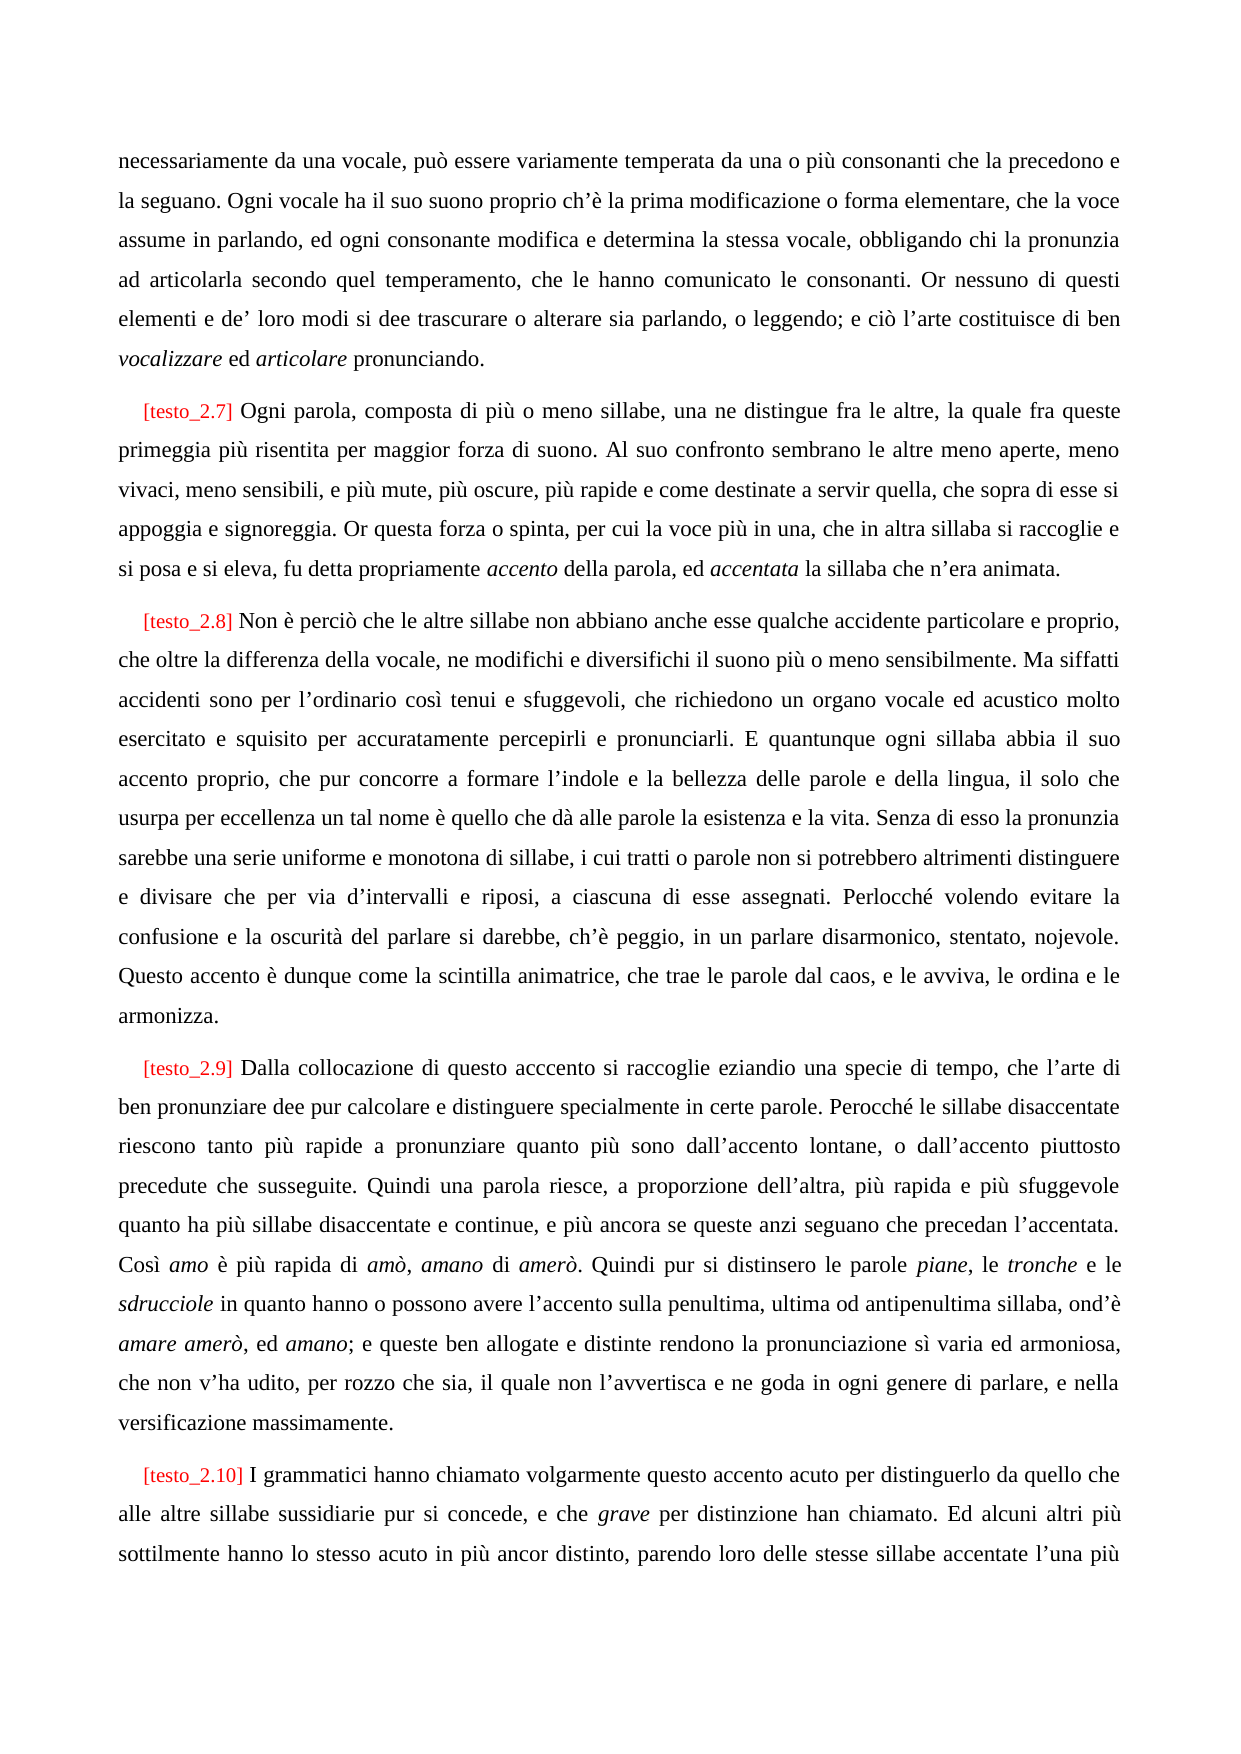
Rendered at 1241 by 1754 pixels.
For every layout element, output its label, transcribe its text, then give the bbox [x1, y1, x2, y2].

text [testo_2.10] I grammatici hanno chiamato volgarmente questo accento acuto per distinguerlo da quello che alle altre sillabe sussidiarie pur si concede, e che grave per distinzione han chiamato. Ed alcuni altri più sottilmente hanno lo stesso acuto in più ancor distinto, parendo loro delle stesse sillabe accentate l’una più [118, 1461, 1122, 1566]
text [testo_2.8] Non è perciò che le altre sillabe non abbiano anche esse qualche accidente particolare e proprio, che oltre la differenza della vocale, ne modifichi e diversifichi il suono più o meno sensibilmente. Ma siffatti accidenti sono per l’ordinario così tenui e sfuggevoli, che richiedono un organo vocale ed acustico molto esercitato e squisito per accuratamente percepirli e pronunciarli. E quantunque ogni sillaba abbia il suo accento proprio, che pur concorre a formare l’indole e la bellezza delle parole e della lingua, il solo che usurpa per eccellenza un tal nome è quello che dà alle parole la esistenza e la vita. Senza di esso la pronunzia sarebbe una serie uniforme e monotona di sillabe, i cui tratti o parole non si potrebbero altrimenti distinguere e divisare che per via d’intervalli e riposi, a ciascuna di esse assegnati. Perlocché volendo evitare la confusione e la oscurità del parlare si darebbe, ch’è peggio, in un parlare disarmonico, stentato, nojevole. Questo accento è dunque come la scintilla animatrice, che trae le parole dal caos, e le avviva, le ordina e le armonizza. [118, 607, 1122, 1028]
text necessariamente da una vocale, può essere variamente temperata da una o più consonanti che la precedono e la seguano. Ogni vocale ha il suo suono proprio ch’è la prima modificazione o forma elementare, che la voce assume in parlando, ed ogni consonante modifica e determina la stessa vocale, obbligando chi la pronunzia ad articolarla secondo quel temperamento, che le hanno comunicato le consonanti. Or nessuno di questi elementi e de’ loro modi si dee trascurare o alterare sia parlando, o leggendo; e ciò l’arte costituisce di ben vocalizzare ed articolare pronunciando. [118, 148, 1122, 371]
text [testo_2.7] Ogni parola, composta di più o meno sillabe, una ne distingue fra le altre, la quale fra queste primeggia più risentita per maggior forza di suono. Al suo confronto sembrano le altre meno aperte, meno vivaci, meno sensibili, e più mute, più oscure, più rapide e come destinate a servir quella, che sopra di esse si appoggia e signoreggia. Or questa forza o spinta, per cui la voce più in una, che in altra sillaba si raccoglie e si posa e si eleva, fu detta propriamente accento della parola, ed accentata la sillaba che n’era animata. [118, 397, 1122, 581]
text [testo_2.9] Dalla collocazione di questo acccento si raccoglie eziandio una specie di tempo, che l’arte di ben pronunziare dee pur calcolare e distinguere specialmente in certe parole. Perocché le sillabe disaccentate riescono tanto più rapide a pronunziare quanto più sono dall’accento lontane, o dall’accento piuttosto precedute che susseguite. Quindi una parola riesce, a proporzione dell’altra, più rapida e più sfuggevole quanto ha più sillabe disaccentate e continue, e più ancora se queste anzi seguano che precedan l’accentata. Così amo è più rapida di amò, amano di amerò. Quindi pur si distinsero le parole piane, le tronche e le sdrucciole in quanto hanno o possono avere l’accento sulla penultima, ultima od antipenultima sillaba, ond’è amare amerò, ed amano; e queste ben allogate e distinte rendono la pronunciazione sì varia ed armoniosa, che non v’ha udito, per rozzo che sia, il quale non l’avvertisca e ne goda in ogni genere di parlare, e nella versificazione massimamente. [118, 1054, 1122, 1435]
